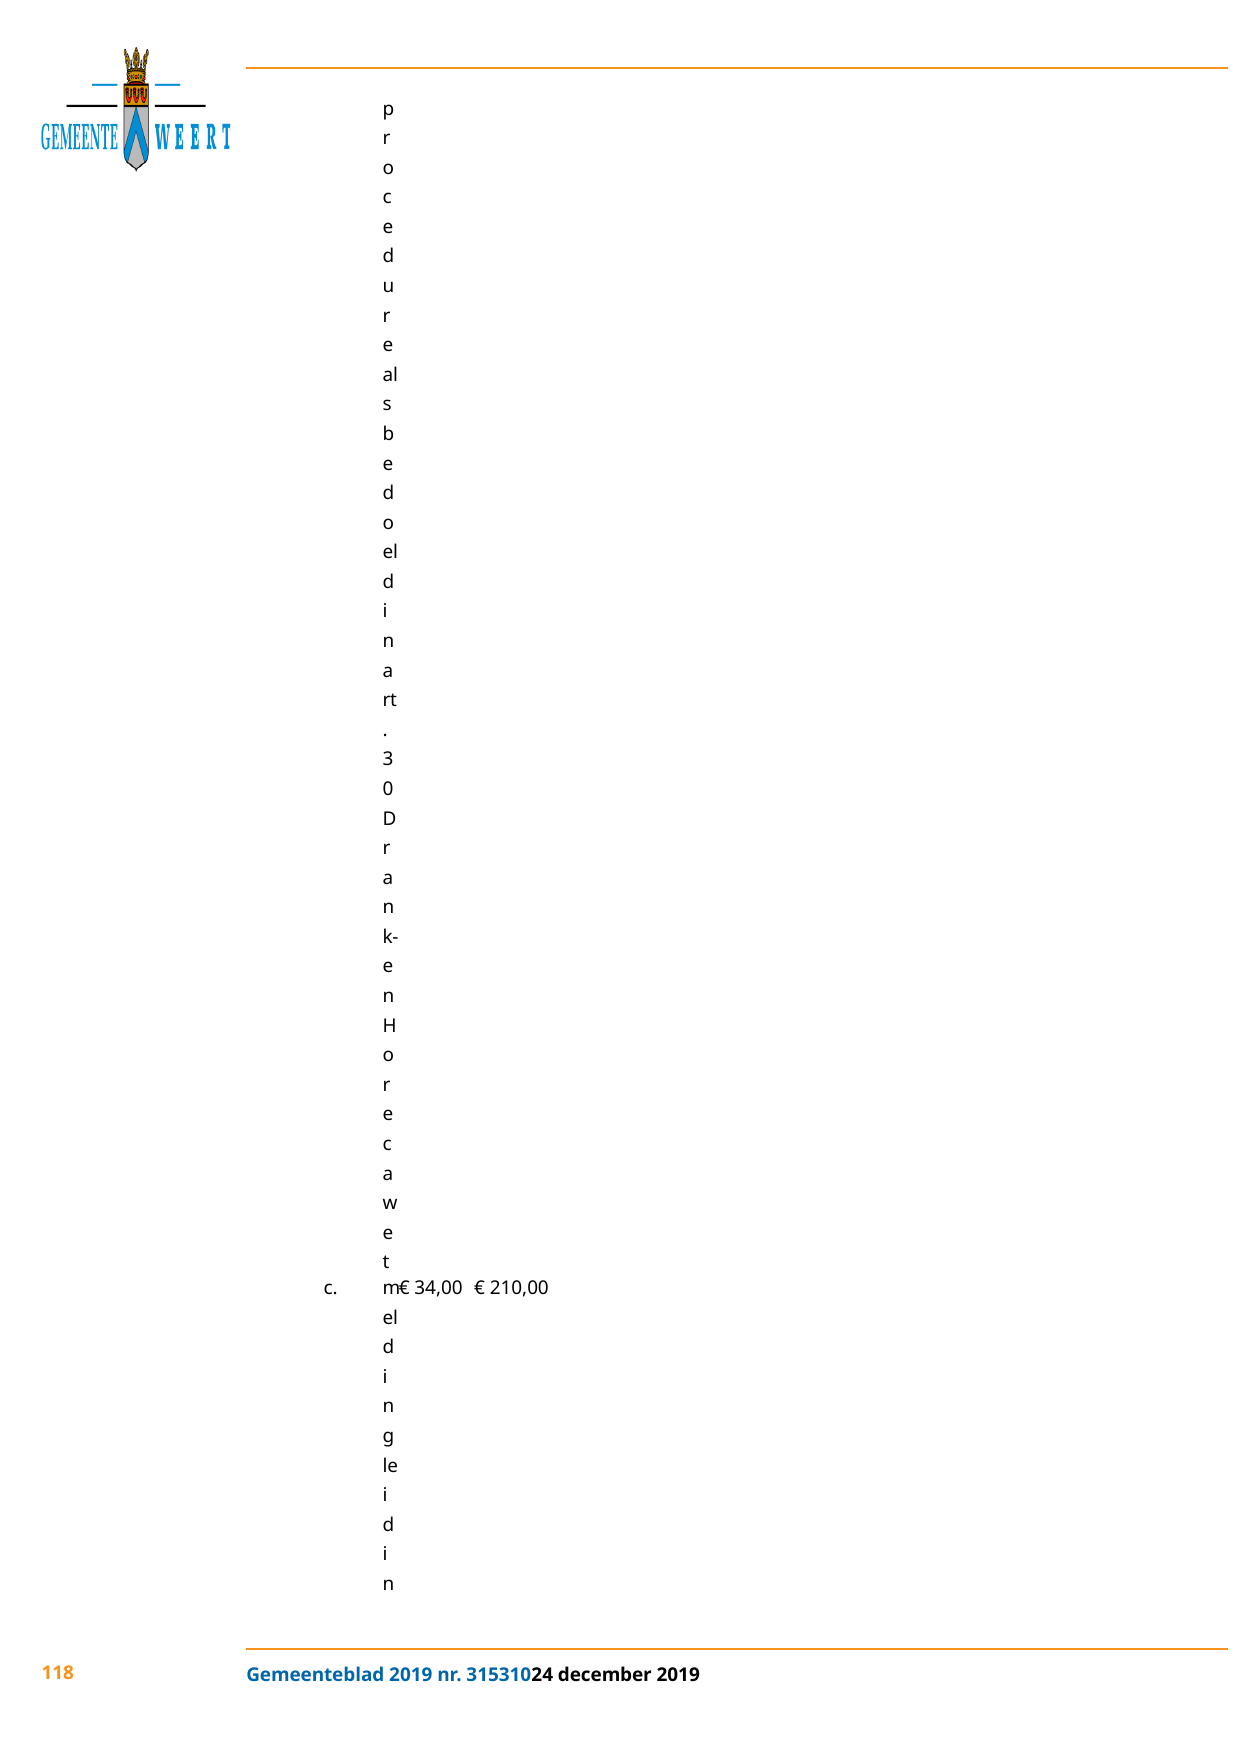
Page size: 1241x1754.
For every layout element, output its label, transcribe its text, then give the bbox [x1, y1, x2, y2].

table_cell procedure als bedoeld in art. 30 Drank- en Horecawet [323, 95, 398, 1274]
table_cell [474, 95, 549, 1274]
table_cell [248, 95, 323, 1274]
table_cell [248, 1274, 323, 1596]
table_cell € 210,00 [474, 1274, 549, 1596]
table_cell [399, 95, 474, 1274]
table_cell melding leidin [323, 1274, 398, 1596]
table_cell € 34,00 [399, 1274, 474, 1596]
picture [41, 47, 231, 172]
